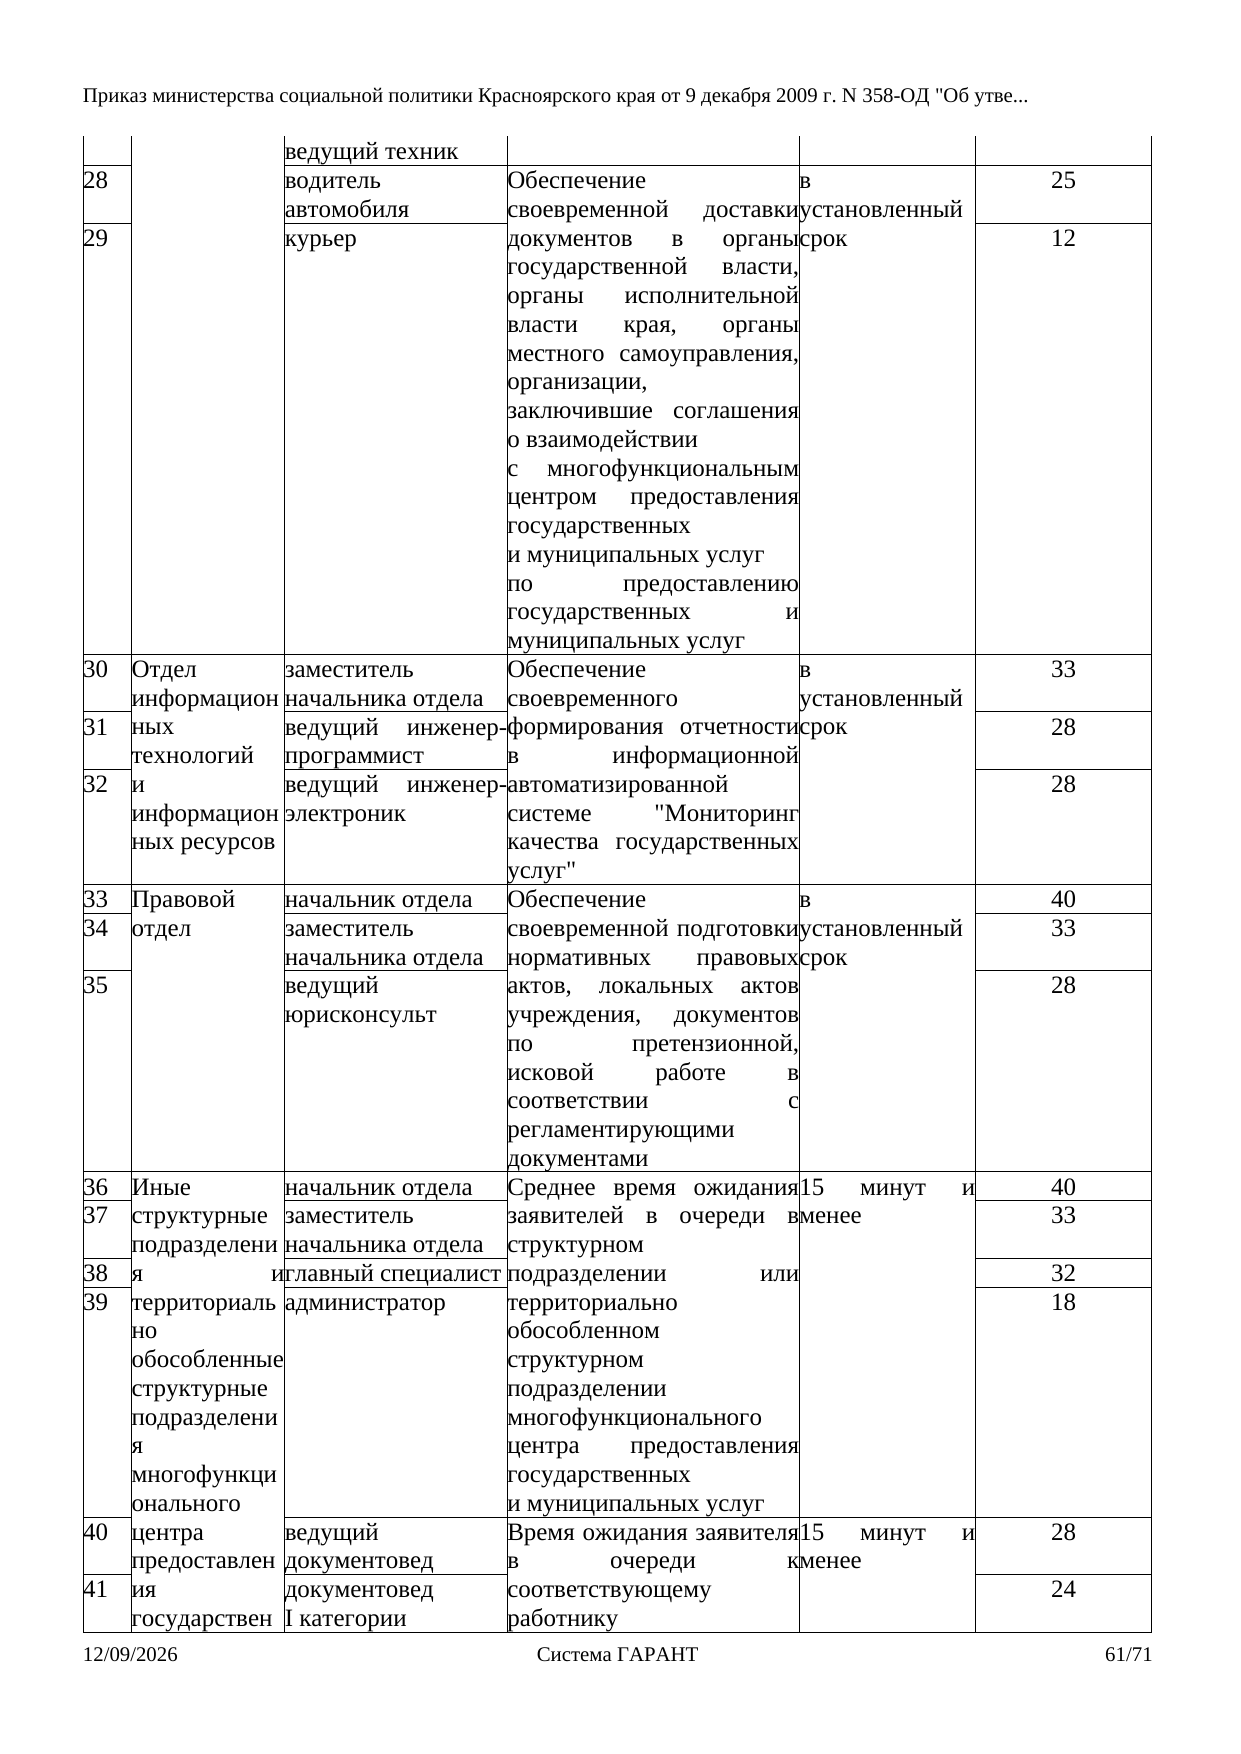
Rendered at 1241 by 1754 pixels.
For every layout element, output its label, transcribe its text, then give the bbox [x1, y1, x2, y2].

table_cell Отдел информационных технологий и информационных ресурсов [132, 655, 284, 884]
table_cell заместитель начальника отдела [285, 914, 507, 970]
table_cell 33 [84, 885, 131, 913]
table_cell 25 [976, 166, 1151, 223]
table_cell 28 [976, 712, 1151, 769]
table_cell [84, 136, 131, 165]
table_cell [800, 136, 975, 165]
table_cell ведущий инженер-программист [285, 712, 507, 769]
table_cell в установленный срок [800, 885, 975, 1171]
table_cell ведущий техник [285, 136, 507, 165]
table_cell Время ожидания заявителя в очереди к соответствующему работнику [508, 1518, 799, 1632]
table_cell 18 [976, 1288, 1151, 1517]
table_cell ведущий инженер-электроник [285, 770, 507, 884]
table_cell документовед I категории [285, 1575, 507, 1632]
table_cell 28 [976, 770, 1151, 884]
table_cell [976, 136, 1151, 165]
table_cell водитель автомобиля [285, 166, 507, 223]
table_cell 38 [84, 1259, 131, 1287]
table_cell [132, 136, 284, 654]
table_cell начальник отдела [285, 1172, 507, 1200]
table_cell 37 [84, 1201, 131, 1258]
table_cell в установленный срок [800, 655, 975, 884]
table_cell 28 [976, 1518, 1151, 1574]
table_cell ведущий документовед [285, 1518, 507, 1574]
table_cell Правовой отдел [132, 885, 284, 1171]
table_cell 41 [84, 1575, 131, 1632]
table_cell Обеспечение своевременной доставки документов в органы государственной власти, органы исполнительной власти края, органы местного самоуправления, организации, заключившие соглашения о взаимодействии с многофункциональным центром предоставления государственных и муниципальных услуг по предоставлению государственных и муниципальных услуг [508, 166, 799, 654]
table_cell 30 [84, 655, 131, 711]
table_cell 36 [84, 1172, 131, 1200]
table_cell 35 [84, 971, 131, 1171]
table_cell Иные структурные подразделения и территориально обособленные структурные подразделения многофункционального центра предоставления государствен [132, 1172, 284, 1632]
table_cell 40 [976, 885, 1151, 913]
table_cell 34 [84, 914, 131, 970]
table_cell 33 [976, 655, 1151, 711]
table_cell 32 [84, 770, 131, 884]
table_cell [508, 136, 799, 165]
table_cell ведущий юрисконсульт [285, 971, 507, 1171]
table_cell заместитель начальника отдела [285, 655, 507, 711]
table_cell Обеспечение своевременной подготовки нормативных правовых актов, локальных актов учреждения, документов по претензионной, исковой работе в соответствии с регламентирующими документами [508, 885, 799, 1171]
table_cell 39 [84, 1288, 131, 1517]
table_cell курьер [285, 224, 507, 654]
table_cell 29 [84, 224, 131, 654]
table_cell администратор [285, 1288, 507, 1517]
table_cell 33 [976, 914, 1151, 970]
table_cell 40 [84, 1518, 131, 1574]
table_cell 28 [84, 166, 131, 223]
table_cell 15 минут и менее [800, 1172, 975, 1517]
table_cell главный специалист [285, 1259, 507, 1287]
table_cell 28 [976, 971, 1151, 1171]
table_cell в установленный срок [800, 166, 975, 654]
table_cell Среднее время ожидания заявителей в очереди в структурном подразделении или территориально обособленном структурном подразделении многофункционального центра предоставления государственных и муниципальных услуг [508, 1172, 799, 1517]
table_cell 15 минут и менее [800, 1518, 975, 1632]
table_cell 32 [976, 1259, 1151, 1287]
table_cell 24 [976, 1575, 1151, 1632]
table_cell 33 [976, 1201, 1151, 1258]
table_cell 40 [976, 1172, 1151, 1200]
table_cell заместитель начальника отдела [285, 1201, 507, 1258]
table_cell Обеспечение своевременного формирования отчетности в информационной автоматизированной системе "Мониторинг качества государственных услуг" [508, 655, 799, 884]
table_cell 12 [976, 224, 1151, 654]
table_cell 31 [84, 712, 131, 769]
table_cell начальник отдела [285, 885, 507, 913]
